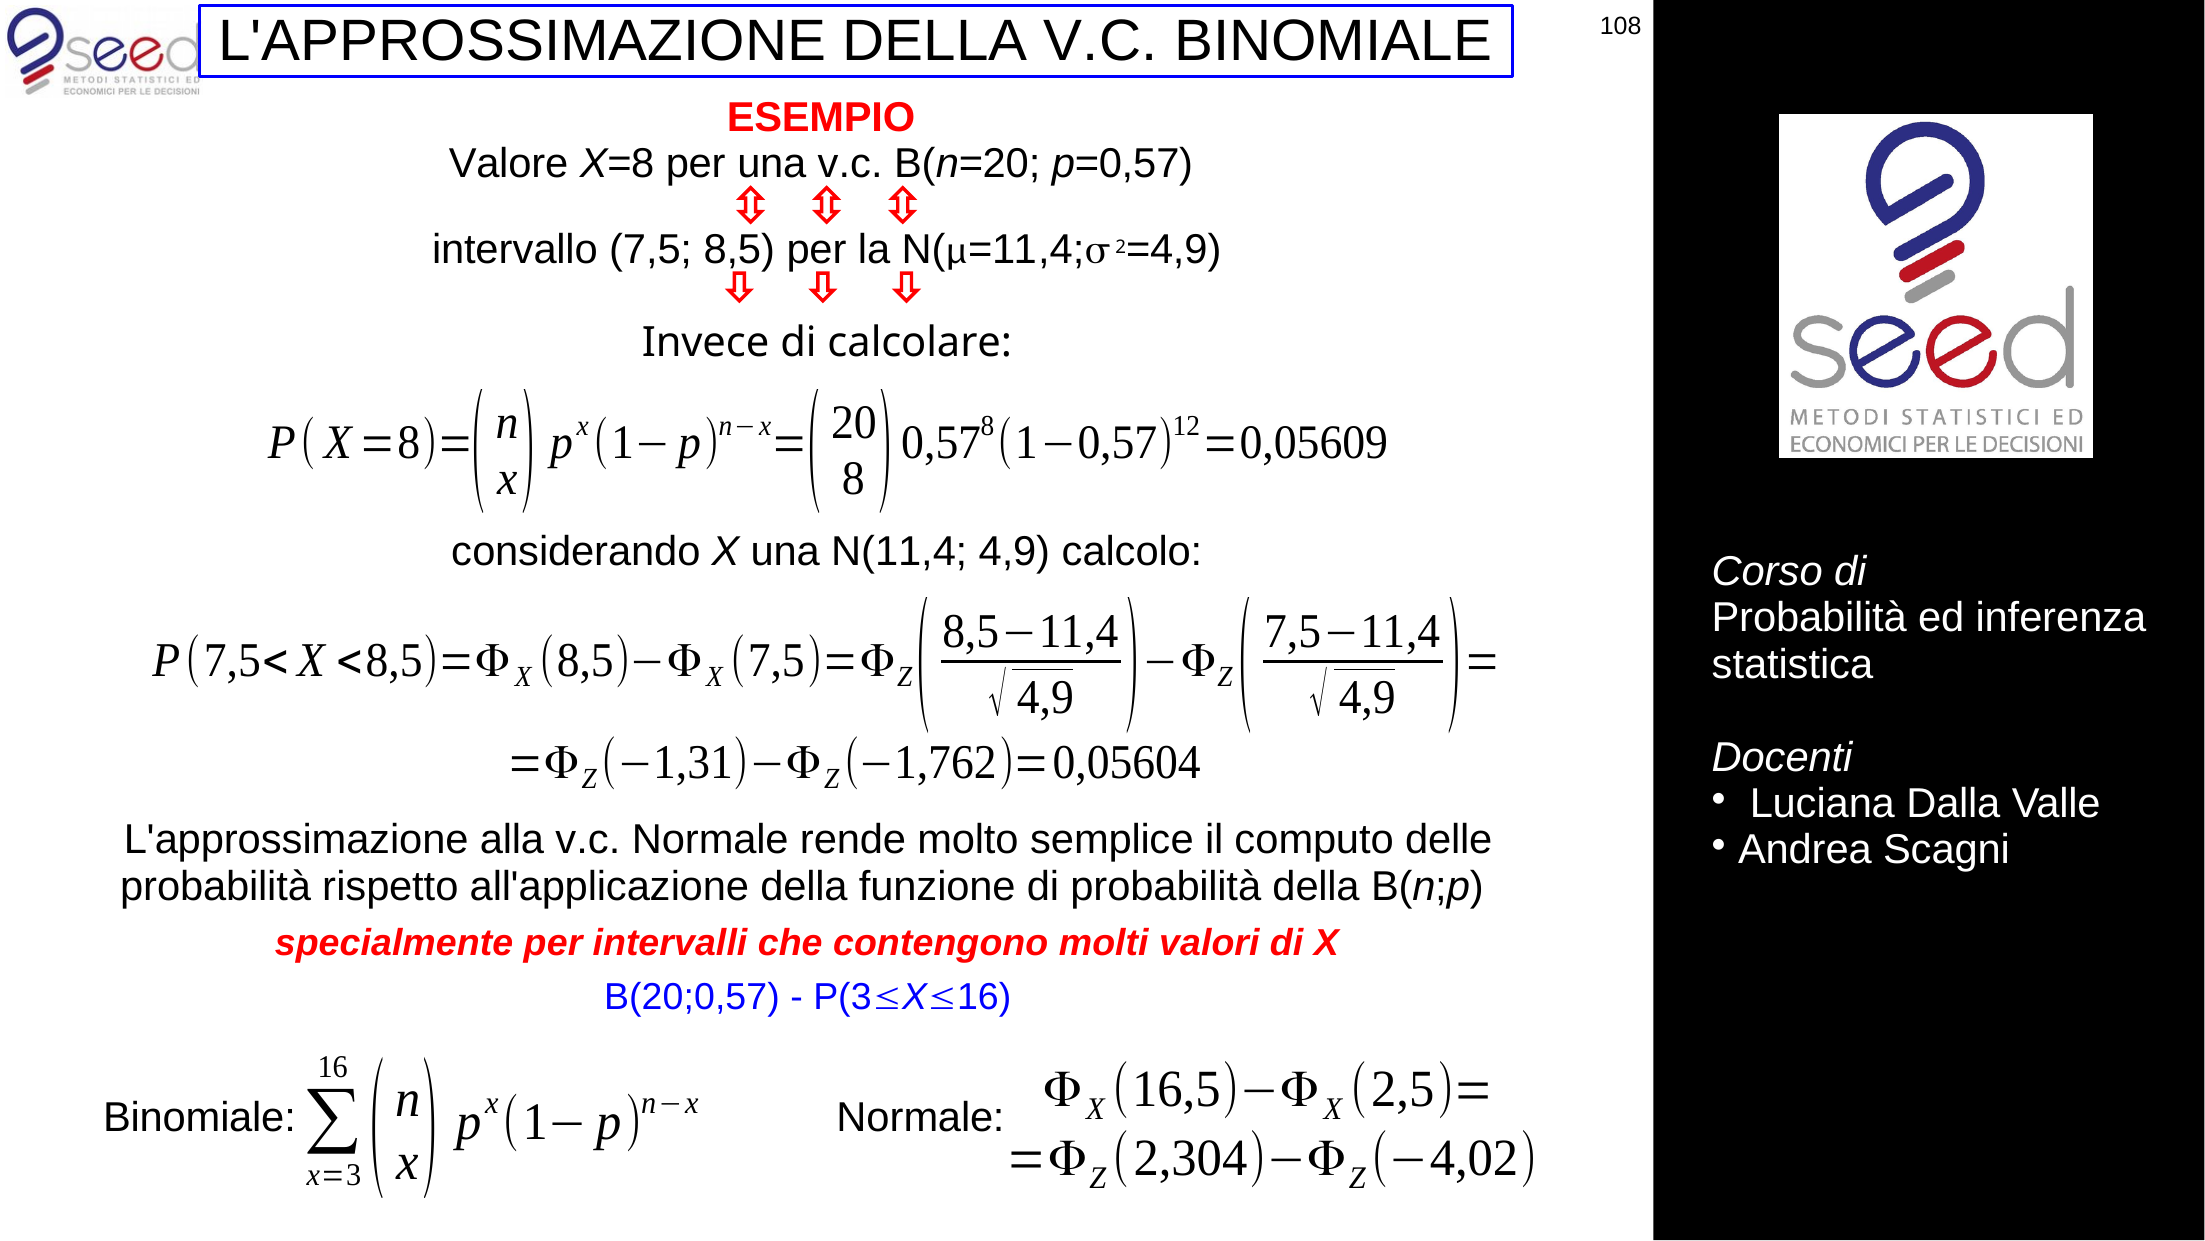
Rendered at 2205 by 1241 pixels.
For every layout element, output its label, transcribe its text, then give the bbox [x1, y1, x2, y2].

text_box Binomiale: Normale: [103, 1094, 297, 1143]
chart [297, 1049, 707, 1198]
picture [1779, 114, 2093, 458]
text_box ESEMPIO Valore X=8 per una v.c. B(n=20; p=0,57)  intervallo (7,5; 8,5) per la N(=11,4; 2=4,9)  Invece di calcolare: [393, 93, 1261, 381]
chart [258, 389, 1396, 513]
text_box Binomiale: Normale: [707, 1094, 997, 1143]
text_box L'APPROSSIMAZIONE DELLA V.C. BINOMIALE [199, 5, 1513, 77]
picture [5, 5, 203, 98]
text_box considerando X una N(11,4; 4,9) calcolo: [451, 527, 1209, 576]
chart [143, 597, 1511, 796]
chart [997, 1059, 1544, 1196]
text_box L'approssimazione alla v.c. Normale rende molto semplice il computo delle probabilità rispetto all'applicazione della funzione di probabilità della B(n;p) specialmente per intervalli che contengono molti valori di X B(20;0,57) - P(3≤X≤16) [88, 816, 1528, 1028]
